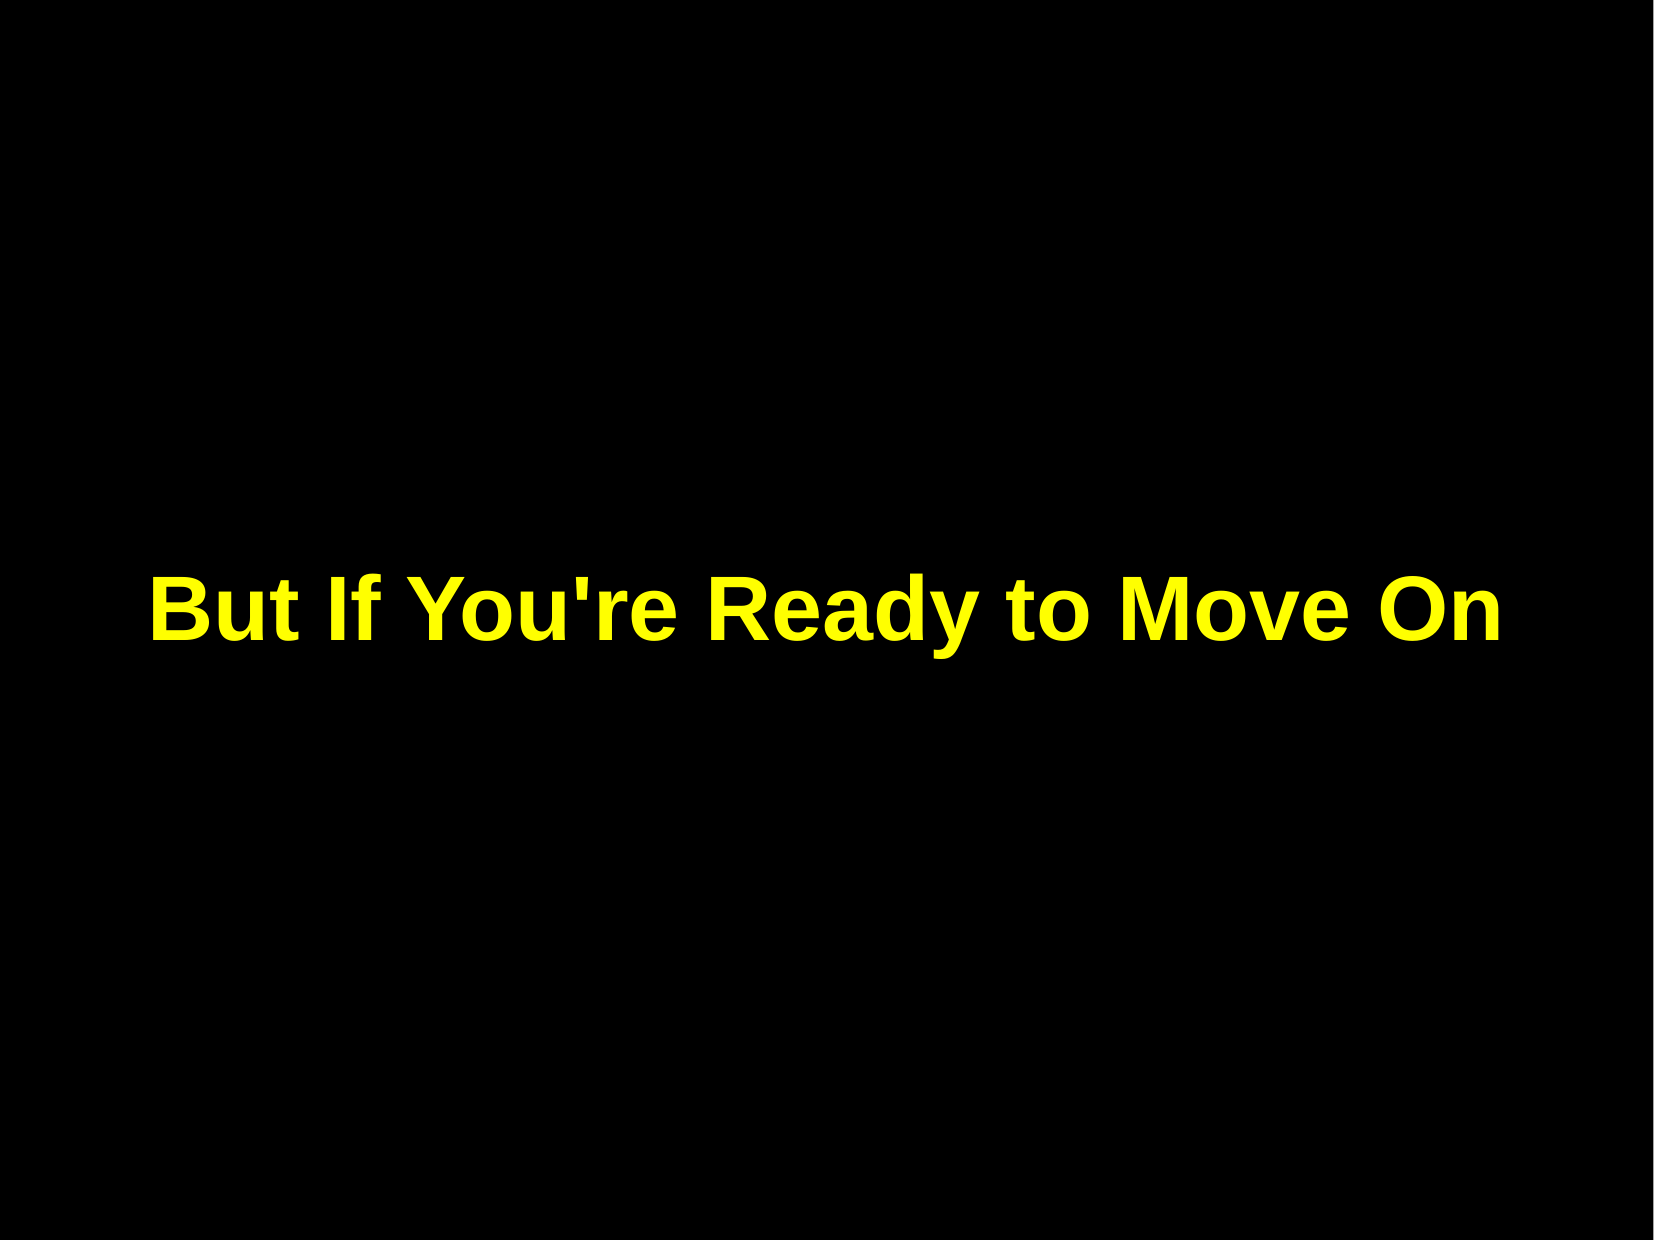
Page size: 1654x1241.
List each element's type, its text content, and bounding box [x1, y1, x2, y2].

title But If You're Ready to Move On [82, 505, 1571, 713]
